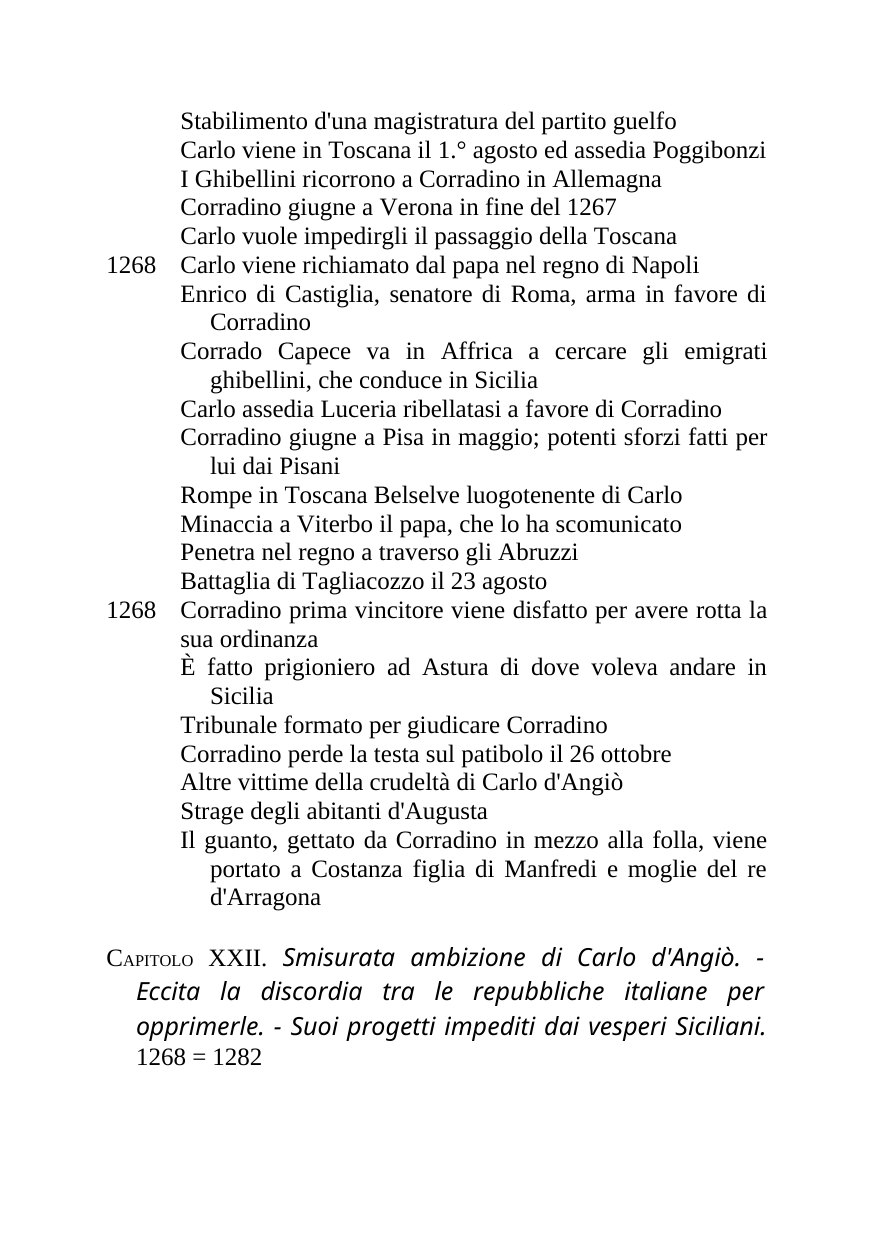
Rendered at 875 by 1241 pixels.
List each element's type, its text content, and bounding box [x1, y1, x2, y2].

text Carlo vuole impedirgli il passaggio della Toscana [180, 221, 768, 250]
text Il guanto, gettato da Corradino in mezzo alla folla, viene portato a Costanza figlia di Manfredi e moglie del re d'Arragona [180, 825, 768, 911]
text Carlo assedia Luceria ribellatasi a favore di Corradino [180, 394, 768, 422]
text Corradino giugne a Verona in fine del 1267 [180, 192, 768, 221]
text Rompe in Toscana Belselve luogotenente di Carlo [180, 480, 768, 509]
text Altre vittime della crudeltà di Carlo d'Angiò [180, 767, 768, 796]
text Enrico di Castiglia, senatore di Roma, arma in favore di Corradino [180, 279, 768, 336]
text Battaglia di Tagliacozzo il 23 agosto [180, 566, 768, 595]
text Stabilimento d'una magistratura del partito guelfo [180, 106, 768, 135]
text Minaccia a Viterbo il papa, che lo ha scomunicato [180, 509, 768, 537]
text È fatto prigioniero ad Astura di dove voleva andare in Sicilia [180, 652, 768, 710]
text Corrado Capece va in Affrica a cercare gli emigrati ghibellini, che conduce in Sicilia [180, 336, 768, 394]
text Capitolo XXII. Smisurata ambizione di Carlo d'Angiò. - Eccita la discordia tra le repubbliche italiane per opprimerle. - Suoi progetti impediti dai vesperi Siciliani. 1268 = 1282 [106, 940, 768, 1071]
text 1268 Carlo viene richiamato dal papa nel regno di Napoli [106, 250, 768, 279]
text Penetra nel regno a traverso gli Abruzzi [180, 537, 768, 566]
text I Ghibellini ricorrono a Corradino in Allemagna [180, 164, 768, 192]
text 1268 Corradino prima vincitore viene disfatto per avere rotta la sua ordinanza [106, 595, 768, 652]
text Corradino giugne a Pisa in maggio; potenti sforzi fatti per lui dai Pisani [180, 422, 768, 480]
text Strage degli abitanti d'Augusta [180, 796, 768, 825]
text Corradino perde la testa sul patibolo il 26 ottobre [180, 739, 768, 767]
text Carlo viene in Toscana il 1.° agosto ed assedia Poggibonzi [180, 135, 768, 164]
text Tribunale formato per giudicare Corradino [180, 710, 768, 739]
